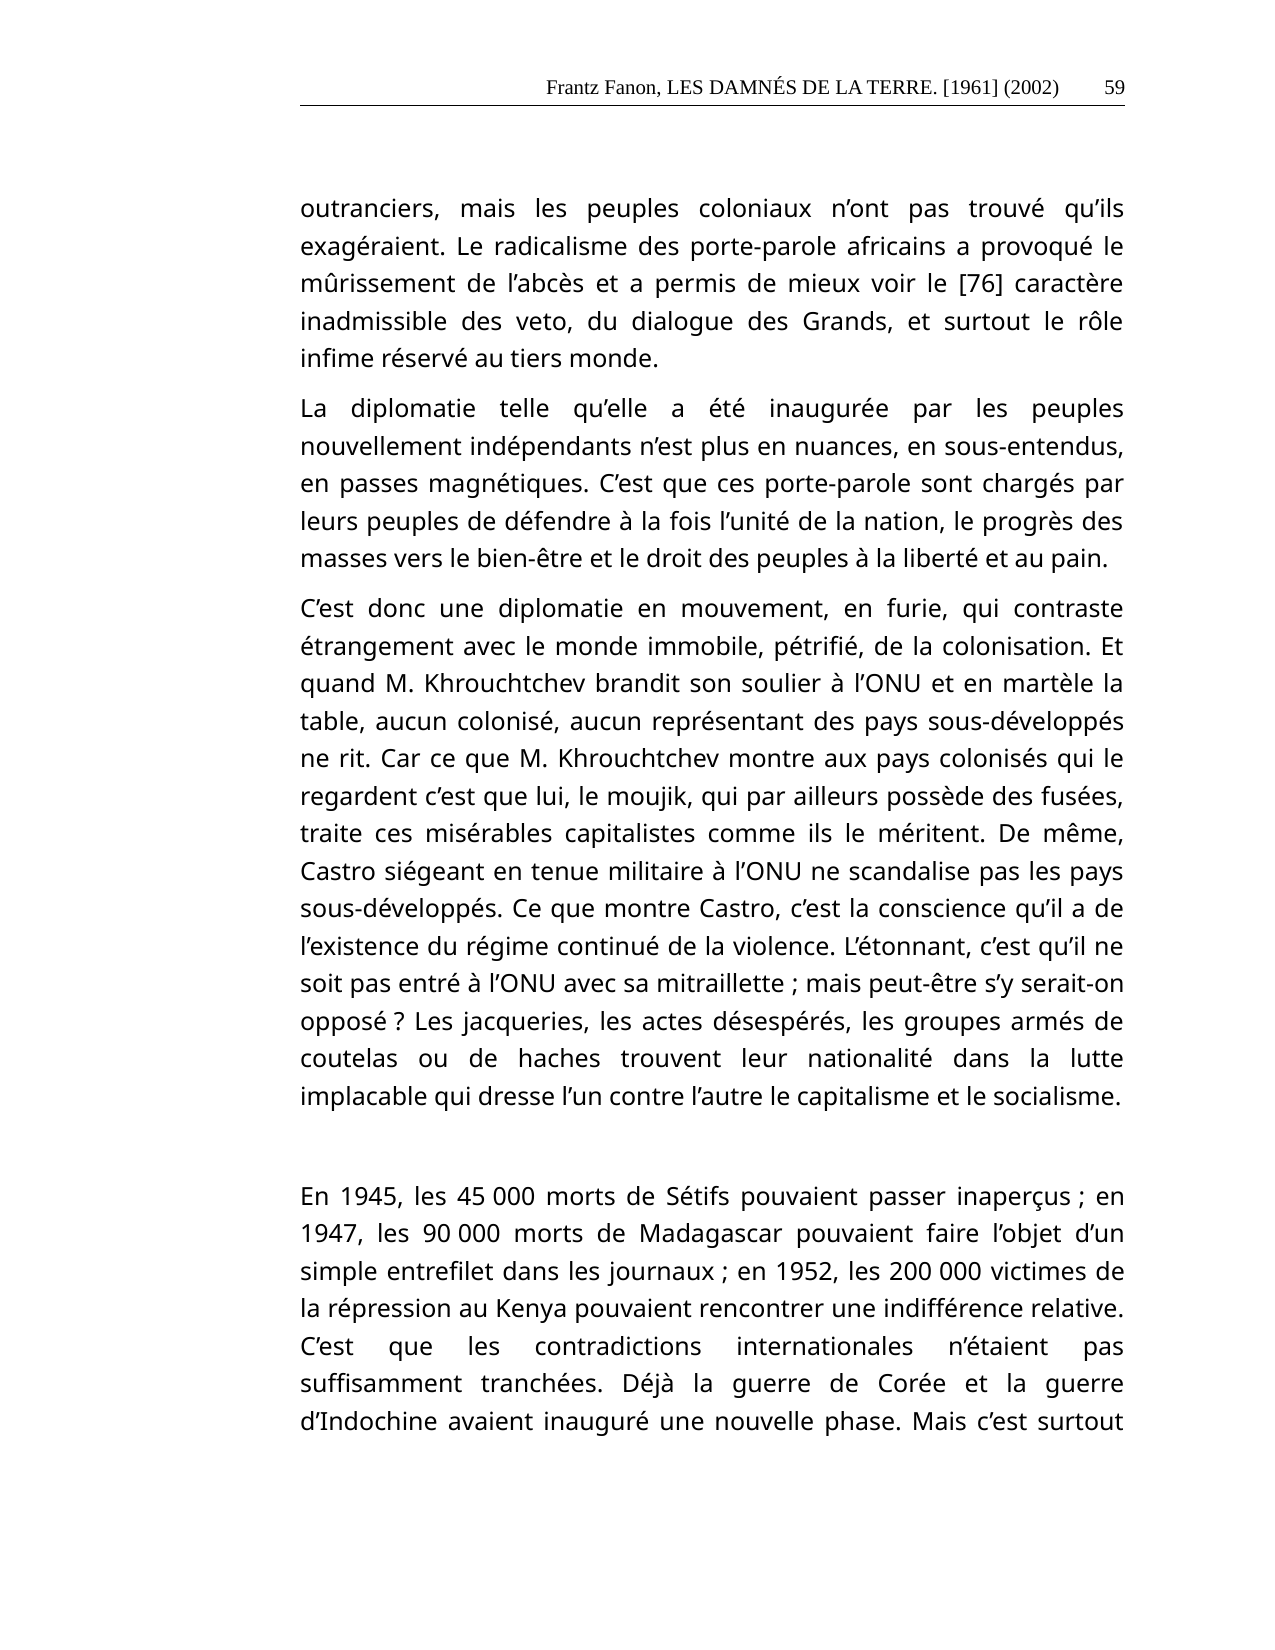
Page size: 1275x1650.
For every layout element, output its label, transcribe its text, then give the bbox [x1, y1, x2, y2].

text La diplomatie telle qu’elle a été inaugurée par les peuples nouvellement indépendants n’est plus en nuances, en sous-entendus, en passes magnétiques. C’est que ces porte-parole sont chargés par leurs peuples de défendre à la fois l’unité de la nation, le progrès des masses vers le bien-être et le droit des peuples à la liberté et au pain. [300, 387, 1125, 575]
text En 1945, les 45 000 morts de Sétifs pouvaient passer inaperçus ; en 1947, les 90 000 morts de Madagascar pouvaient faire l’objet d’un simple entrefilet dans les journaux ; en 1952, les 200 000 victimes de la répression au Kenya pouvaient rencontrer une indifférence relative. C’est que les contradictions internationales n’étaient pas suffisamment tranchées. Déjà la guerre de Corée et la guerre d’Indochine avaient inauguré une nouvelle phase. Mais c’est surtout [300, 1175, 1125, 1437]
text C’est donc une diplomatie en mouvement, en furie, qui contraste étrangement avec le monde immobile, pétrifié, de la colonisation. Et quand M. Khrouchtchev brandit son soulier à l’ONU et en martèle la table, aucun colonisé, aucun représentant des pays sous-développés ne rit. Car ce que M. Khrouchtchev montre aux pays colonisés qui le regardent c’est que lui, le moujik, qui par ailleurs possède des fusées, traite ces misérables capitalistes comme ils le méritent. De même, Castro siégeant en tenue militaire à l’ONU ne scandalise pas les pays sous-développés. Ce que montre Castro, c’est la conscience qu’il a de l’existence du régime continué de la violence. L’étonnant, c’est qu’il ne soit pas entré à l’ONU avec sa mitraillette ; mais peut-être s’y serait-on opposé ? Les jacqueries, les actes désespérés, les groupes armés de coutelas ou de haches trouvent leur nationalité dans la lutte implacable qui dresse l’un contre l’autre le capitalisme et le socialisme. [300, 587, 1125, 1112]
text outranciers, mais les peuples coloniaux n’ont pas trouvé qu’ils exagéraient. Le radicalisme des porte-parole africains a provoqué le mûrissement de l’abcès et a permis de mieux voir le [76] caractère inadmissible des veto, du dialogue des Grands, et surtout le rôle infime réservé au tiers monde. [300, 187, 1125, 375]
